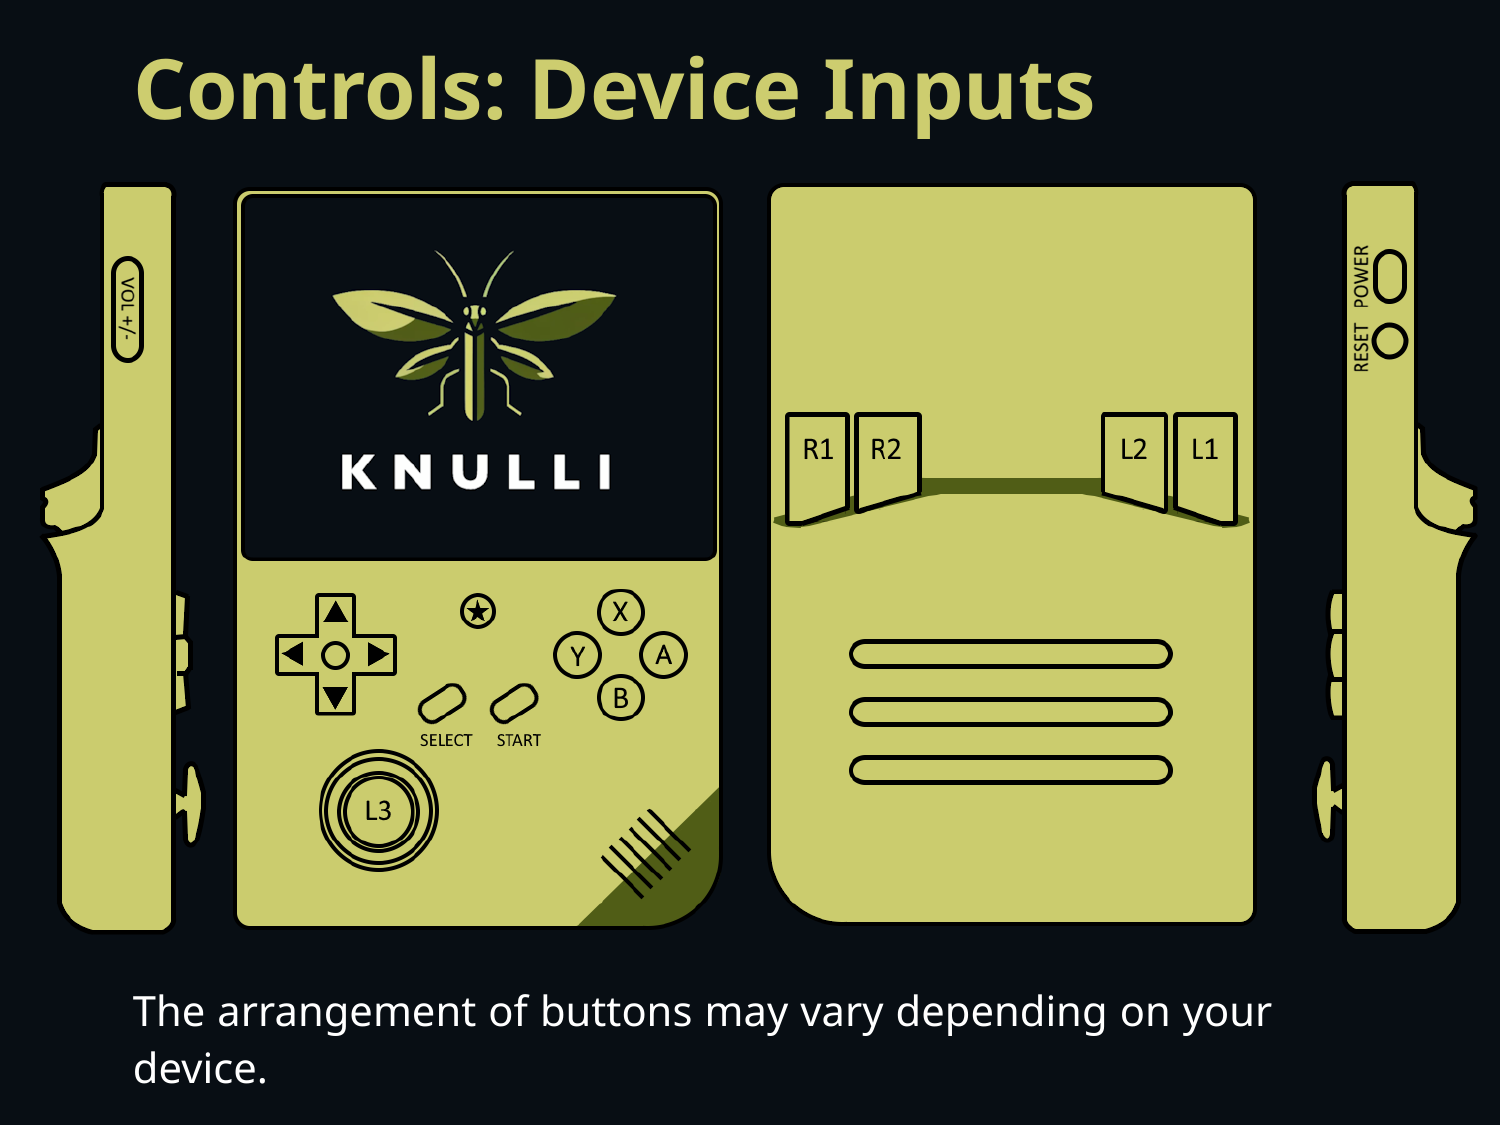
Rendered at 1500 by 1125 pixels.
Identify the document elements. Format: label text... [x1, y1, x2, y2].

text_box Controls: Device Inputs [118, 23, 1348, 152]
picture [39, 181, 1478, 935]
text_box The arrangement of buttons may vary depending on your device. [118, 974, 1388, 1063]
